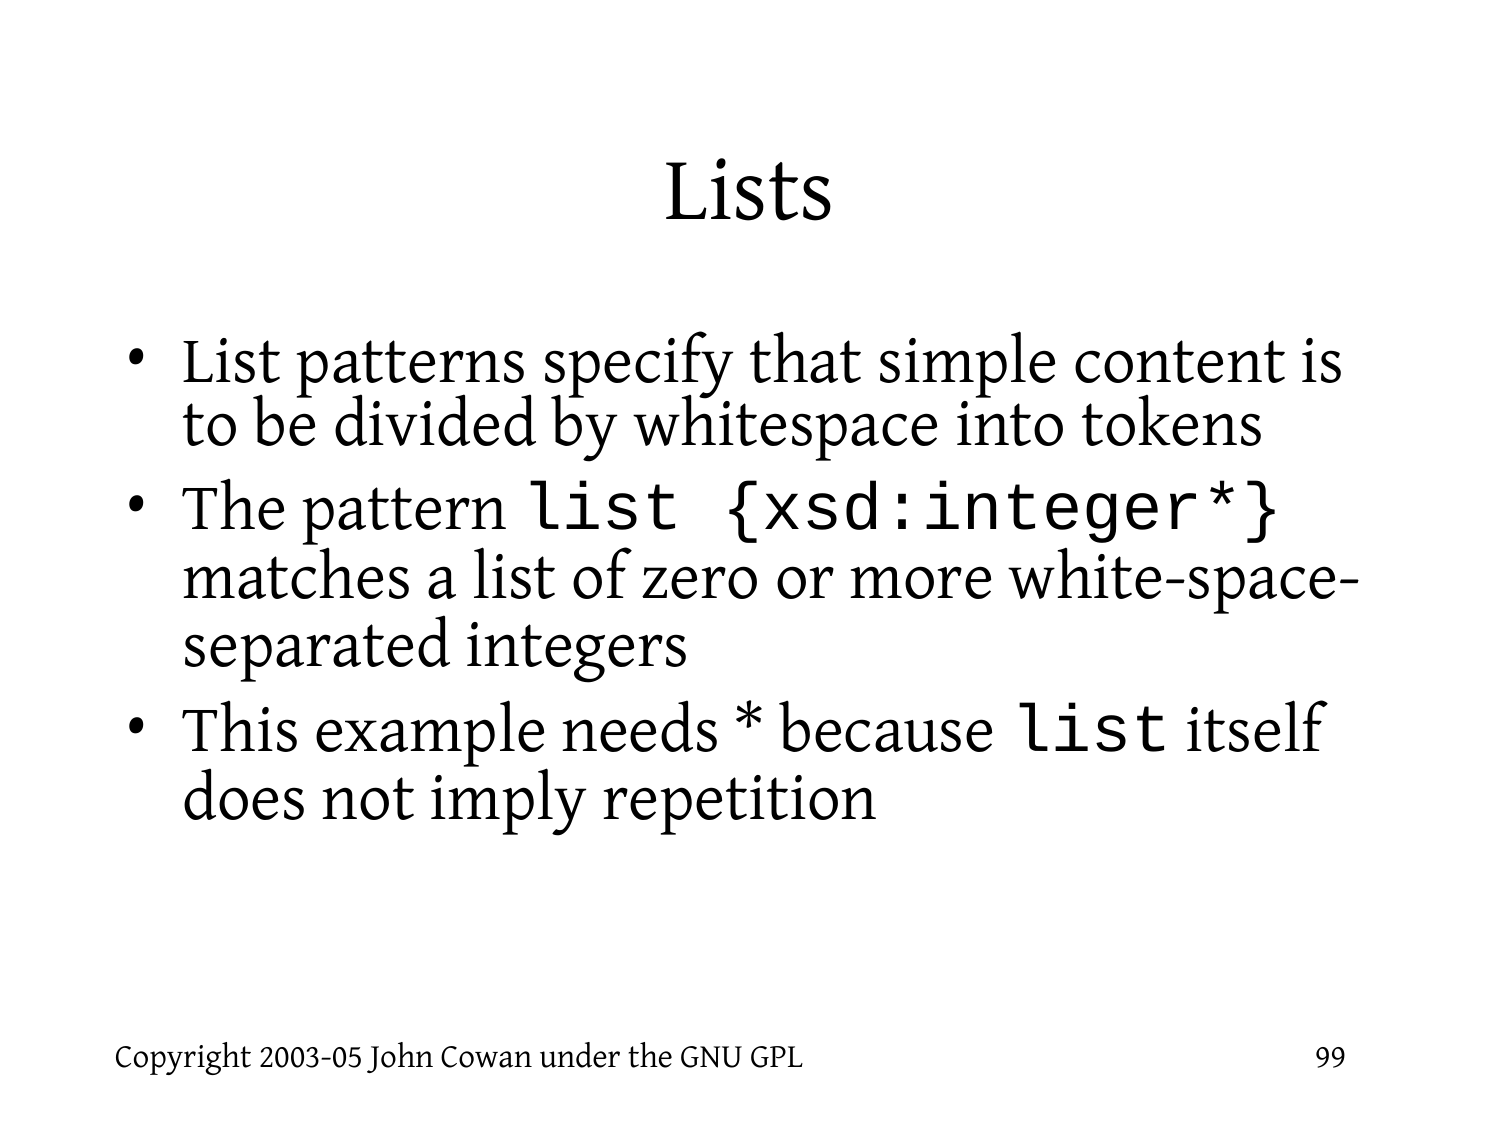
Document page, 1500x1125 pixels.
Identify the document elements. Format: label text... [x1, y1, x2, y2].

list List patterns specify that simple content is to be divided by whitespace into tokens The pattern list {xsd:integer*} matches a list of zero or more white-space-separated integers This example needs * because list itself does not imply repetition [112, 324, 1388, 1021]
title Lists [112, 99, 1388, 288]
